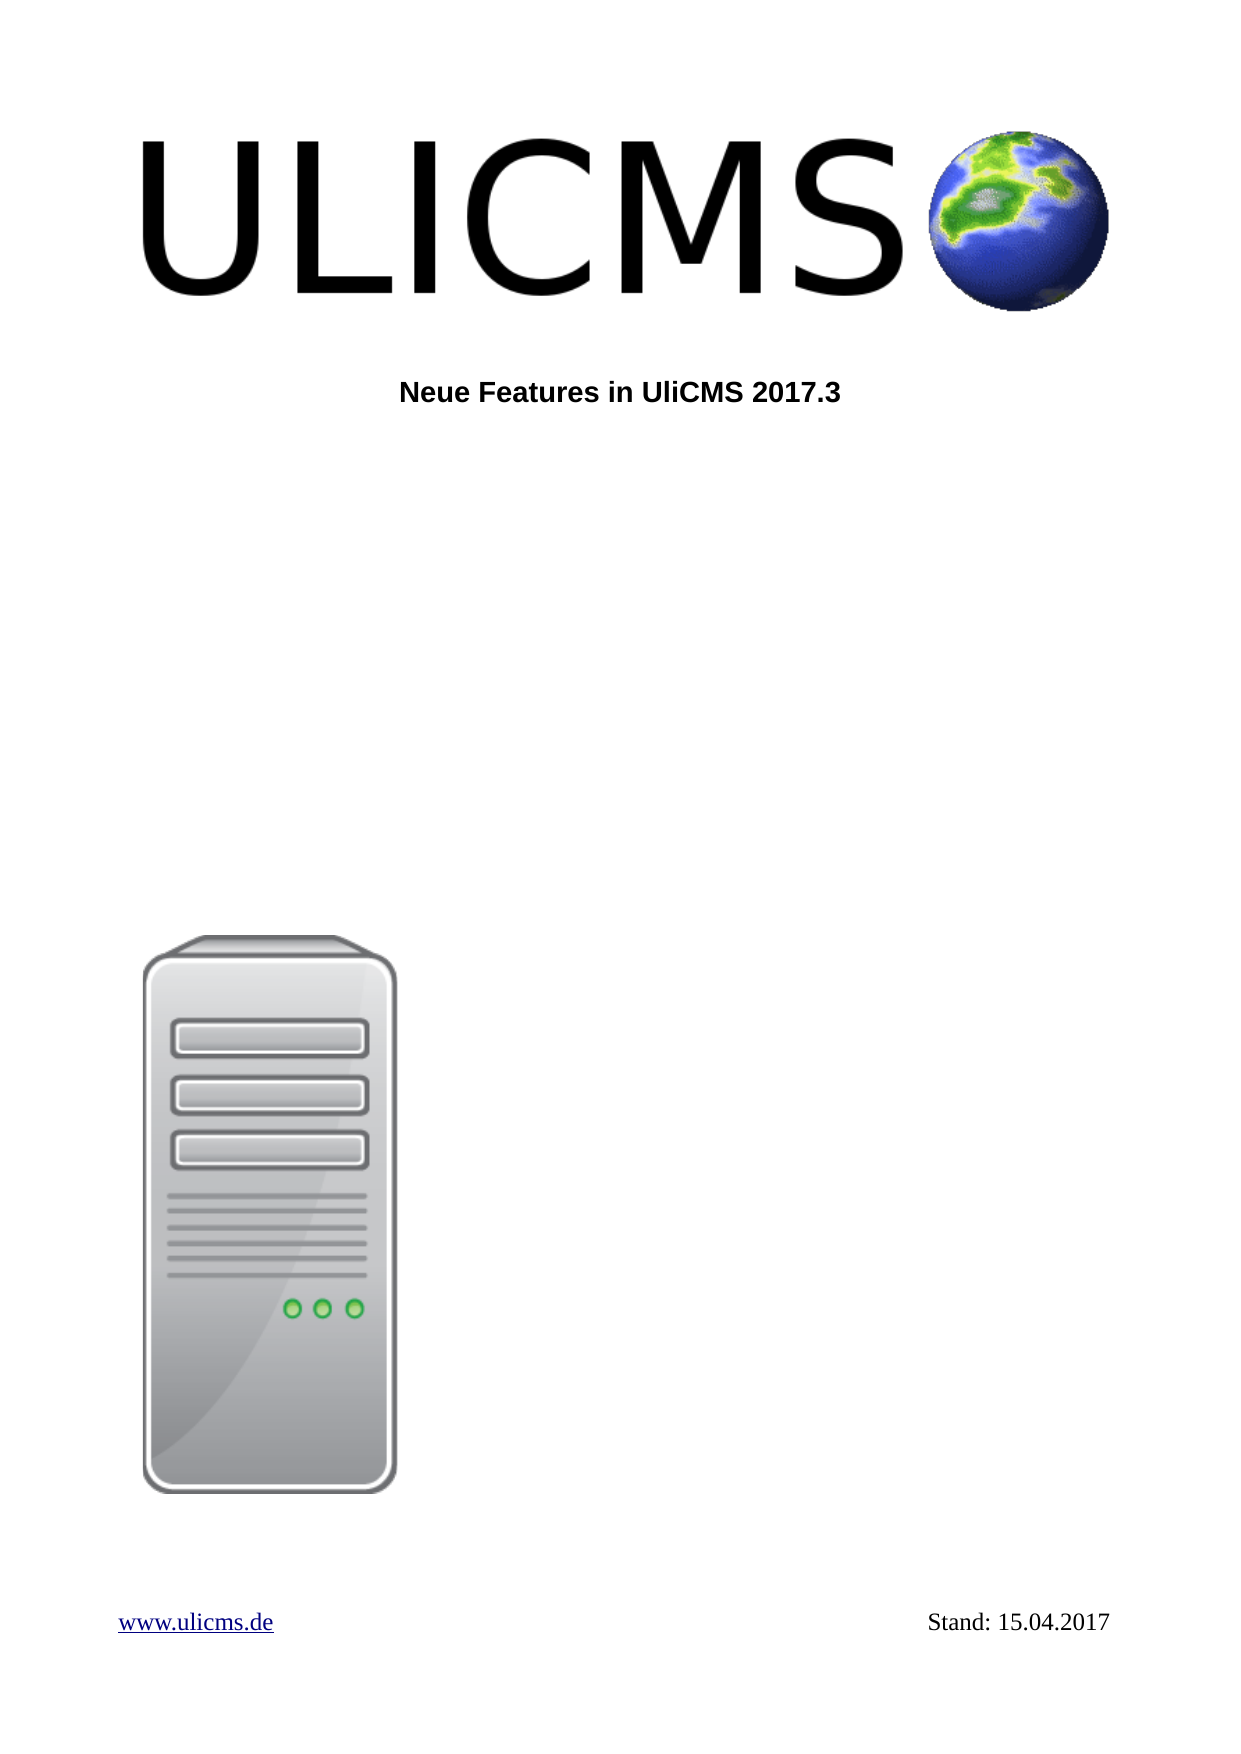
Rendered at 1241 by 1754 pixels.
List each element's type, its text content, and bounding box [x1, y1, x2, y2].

subtitle Neue Features in UliCMS 2017.3 [118, 375, 1122, 408]
picture [115, 118, 1117, 321]
picture [142, 935, 398, 1494]
